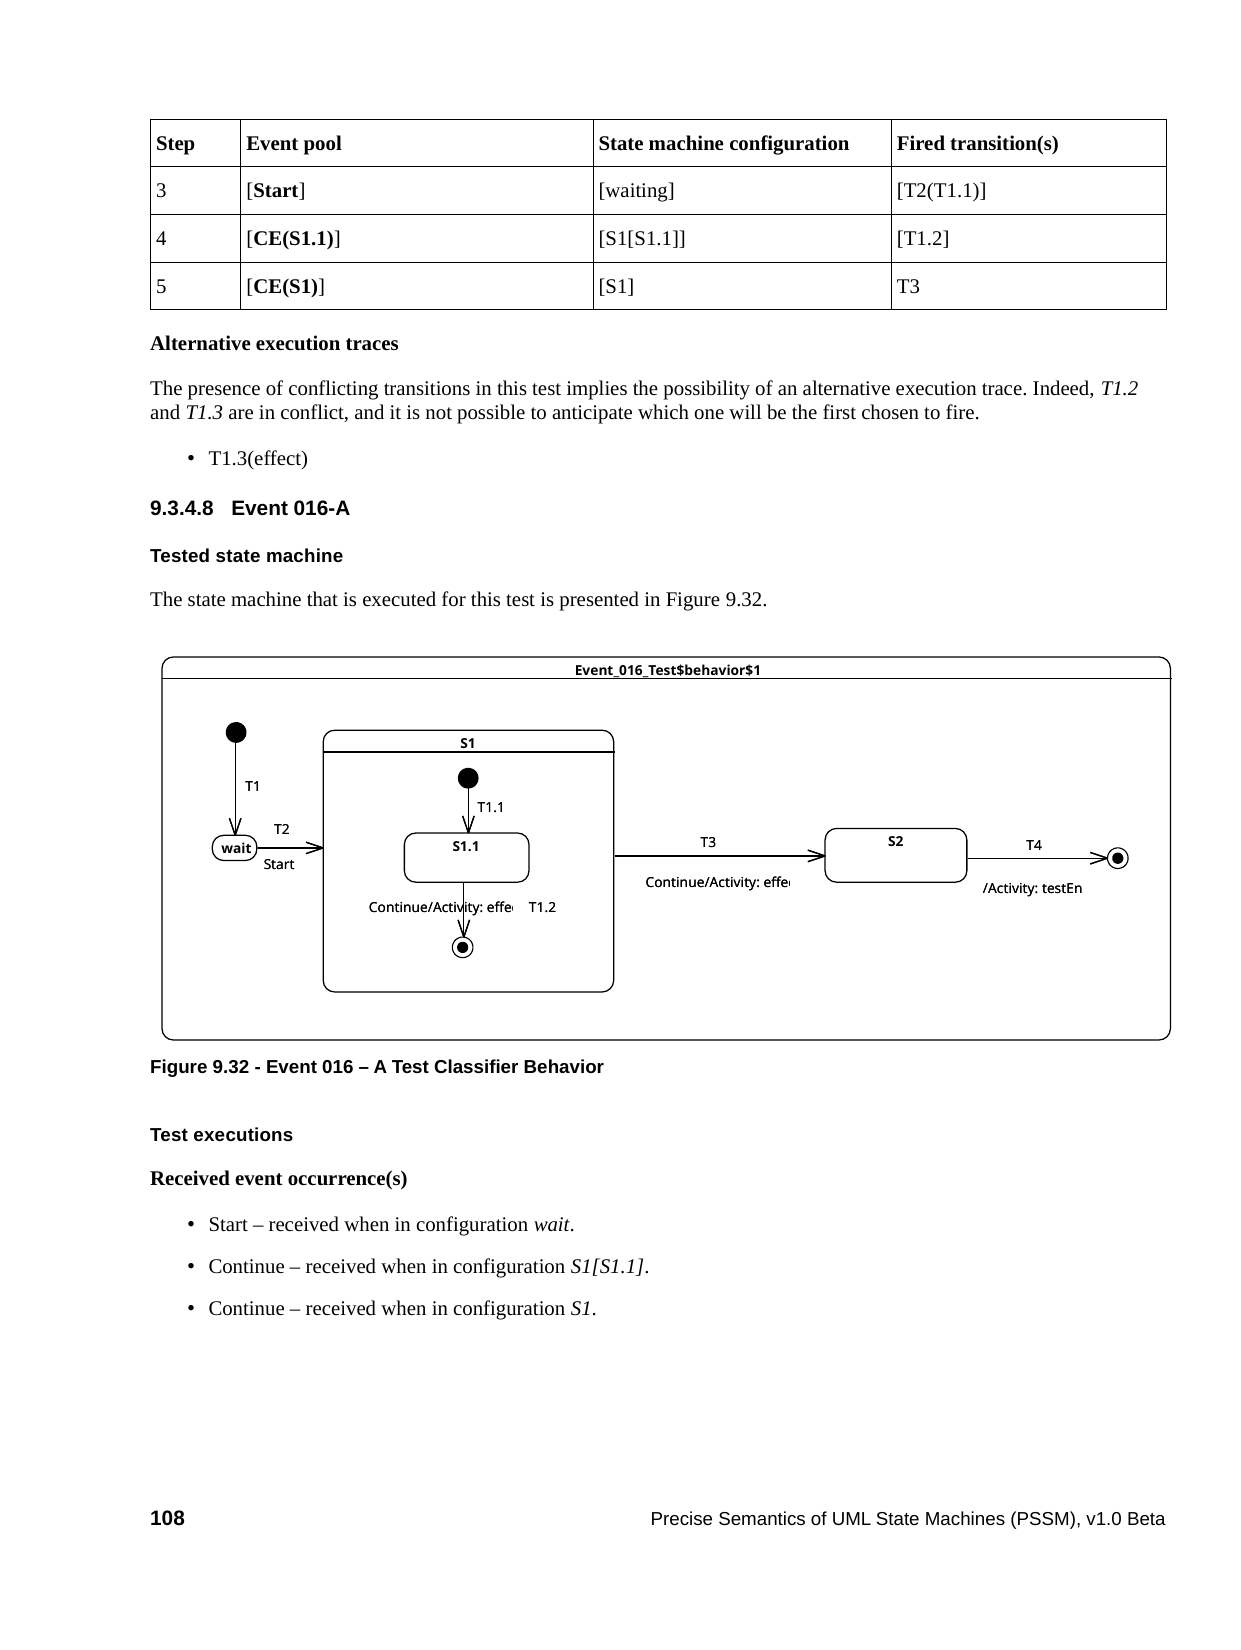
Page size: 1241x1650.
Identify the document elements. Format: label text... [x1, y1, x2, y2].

subtitle Event 016-A [150, 495, 1166, 520]
table_cell [S1[S1.1]] [594, 215, 891, 262]
table_cell [S1] [594, 263, 891, 309]
table_cell 3 [151, 167, 240, 214]
list T1.3(effect) [187, 445, 1166, 470]
text The presence of conflicting transitions in this test implies the possibility of an alternative execution trace. Indeed, T1.2 and T1.3 are in conflict, and it is not possible to anticipate which one will be the first chosen to fire. [150, 376, 1166, 424]
table_header Fired transition(s) [892, 120, 1166, 166]
table_header Step [151, 120, 240, 166]
table_cell [CE(S1.1)] [241, 215, 593, 262]
list Start – received when in configuration wait. [187, 1211, 1166, 1236]
table_cell [waiting] [594, 167, 891, 214]
text Figure 9.32 - Event 016 – A Test Classifier Behavior [150, 645, 1183, 1078]
table_cell 5 [151, 263, 240, 309]
list Continue – received when in configuration S1. [187, 1295, 1166, 1320]
table_cell [T1.2] [892, 215, 1166, 262]
table_header State machine configuration [594, 120, 891, 166]
subtitle Test executions [150, 1124, 1166, 1145]
table_cell 4 [151, 215, 240, 262]
table_cell [Start] [241, 167, 593, 214]
table_cell [T2(T1.1)] [892, 167, 1166, 214]
subtitle Tested state machine [150, 545, 1166, 566]
table_cell T3 [892, 263, 1166, 309]
list Continue – received when in configuration S1[S1.1]. [187, 1253, 1166, 1278]
text Received event occurrence(s) [150, 1166, 1166, 1190]
text Alternative execution traces [150, 331, 1166, 354]
text The state machine that is executed for this test is presented in Figure 9.32. [150, 587, 1166, 611]
table_header Event pool [241, 120, 593, 166]
table_cell [CE(S1)] [241, 263, 593, 309]
